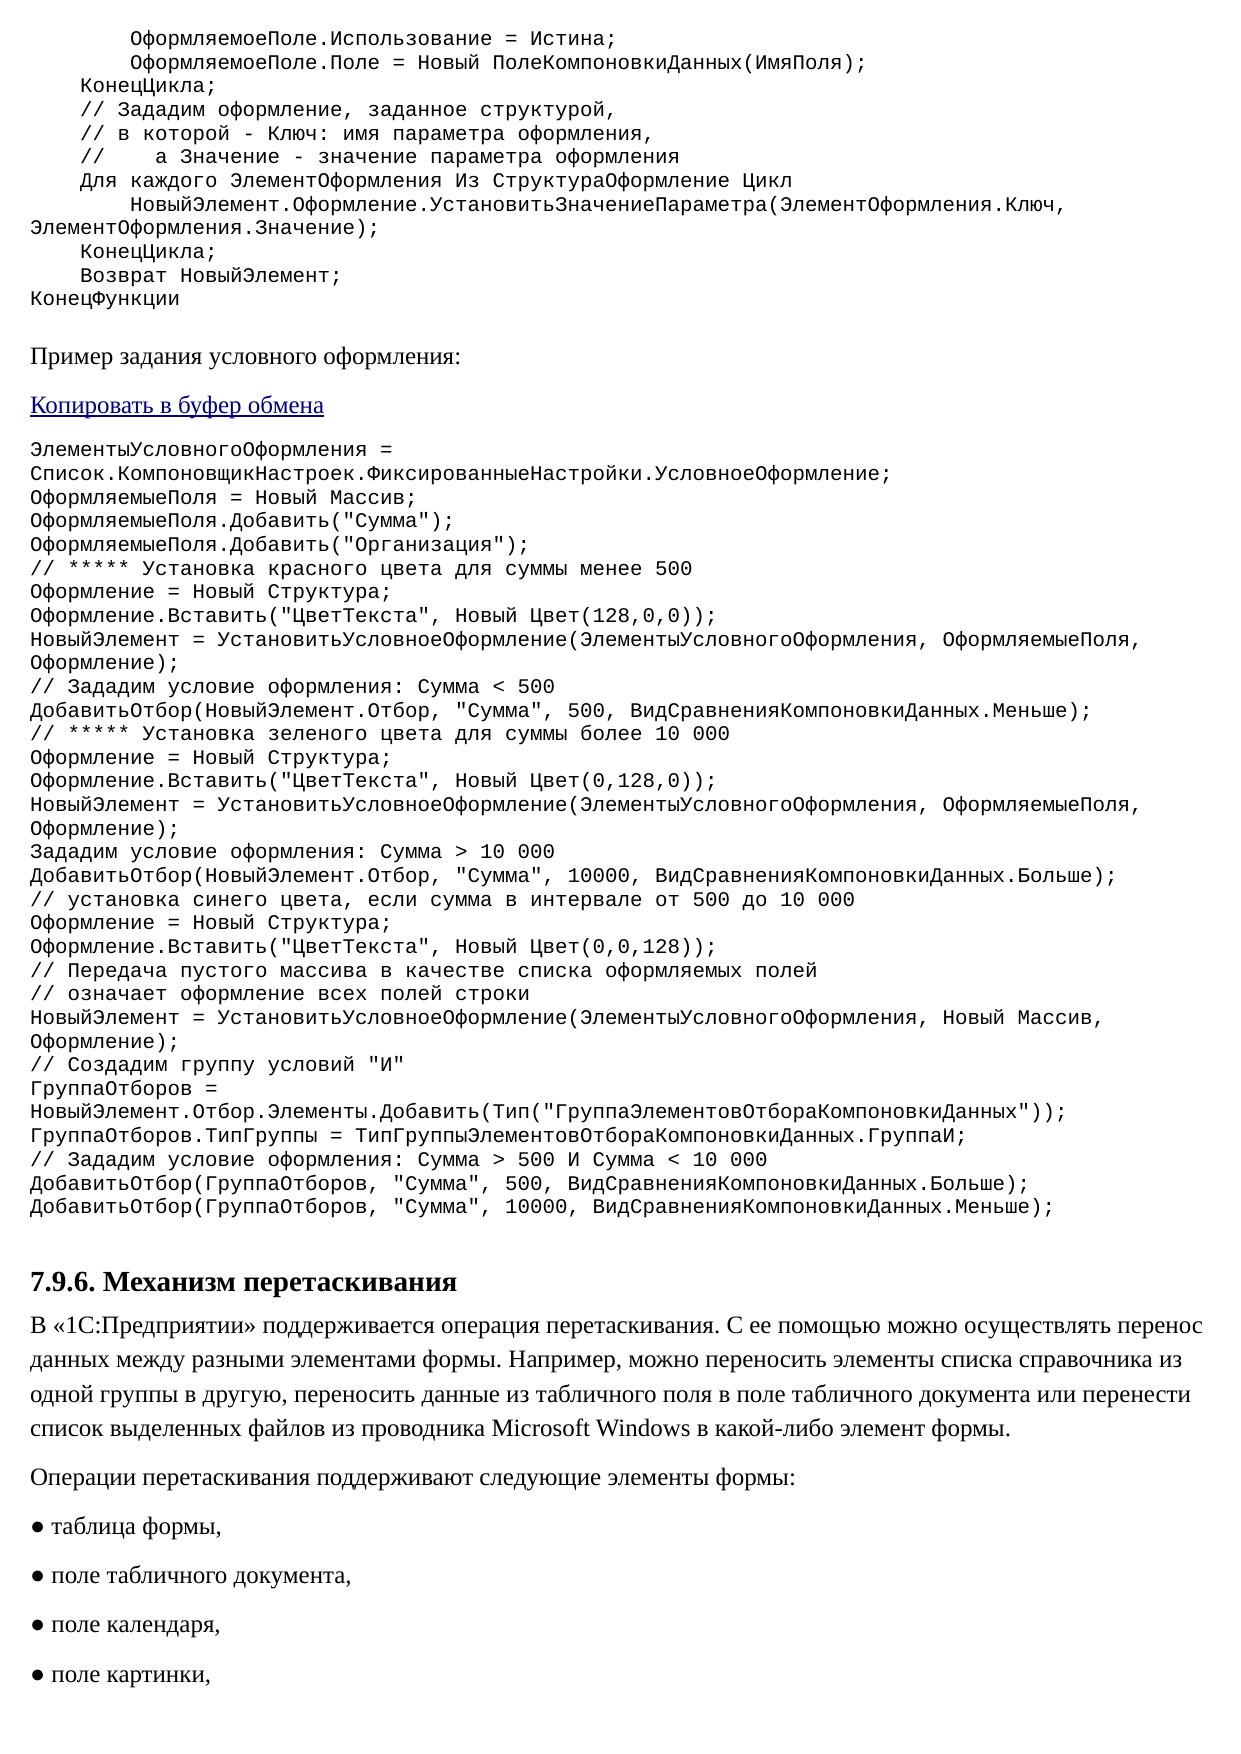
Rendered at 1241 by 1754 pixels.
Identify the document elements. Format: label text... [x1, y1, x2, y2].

text Оформление.Вставить("ЦветТекста", Новый Цвет(128,0,0)); [30, 605, 1211, 629]
text // означает оформление всех полей строки [30, 983, 1211, 1007]
text НовыйЭлемент = УстановитьУсловноеОформление(ЭлементыУсловногоОформления, Новый Массив, Оформление); [30, 1007, 1211, 1054]
text ДобавитьОтбор(НовыйЭлемент.Отбор, "Сумма", 500, ВидСравненияКомпоновкиДанных.Меньше); [30, 699, 1211, 723]
text ● поле календаря, [30, 1609, 1211, 1638]
text ГруппаОтборов = НовыйЭлемент.Отбор.Элементы.Добавить(Тип("ГруппаЭлементовОтбораКомпоновкиДанных")); [30, 1078, 1211, 1125]
text В «1С:Предприятии» поддерживается операция перетаскивания. С ее помощью можно осуществлять перенос данных между разными элементами формы. Например, можно переносить элементы списка справочника из одной группы в другую, переносить данные из табличного поля в поле табличного документа или перенести список выделенных файлов из проводника Microsoft Windows в какой-либо элемент формы. [30, 1310, 1211, 1442]
text // Зададим условие оформления: Сумма > 500 И Сумма < 10 000 [30, 1149, 1211, 1172]
text Оформление = Новый Структура; [30, 747, 1211, 771]
text КонецФункции [30, 288, 1211, 312]
text Оформление.Вставить("ЦветТекста", Новый Цвет(0,128,0)); [30, 771, 1211, 794]
text ГруппаОтборов.ТипГруппы = ТипГруппыЭлементовОтбораКомпоновкиДанных.ГруппаИ; [30, 1125, 1211, 1149]
text Для каждого ЭлементОформления Из СтруктураОформление Цикл [30, 170, 1211, 194]
text КонецЦикла; [30, 75, 1211, 99]
text // ***** Установка красного цвета для суммы менее 500 [30, 558, 1211, 581]
text ДобавитьОтбор(ГруппаОтборов, "Сумма", 500, ВидСравненияКомпоновкиДанных.Больше); [30, 1172, 1211, 1196]
text ● таблица формы, [30, 1511, 1211, 1540]
text НовыйЭлемент = УстановитьУсловноеОформление(ЭлементыУсловногоОформления, ОформляемыеПоля, Оформление); [30, 629, 1211, 676]
text ● поле табличного документа, [30, 1561, 1211, 1589]
text ОформляемоеПоле.Поле = Новый ПолеКомпоновкиДанных(ИмяПоля); [30, 52, 1211, 75]
text // ***** Установка зеленого цвета для суммы более 10 000 [30, 723, 1211, 747]
text ОформляемыеПоля.Добавить("Сумма"); [30, 510, 1211, 534]
text Пример задания условного оформления: [30, 341, 1211, 370]
text // Cоздадим группу условий "И" [30, 1054, 1211, 1078]
text // а Значение - значение параметра оформления [30, 146, 1211, 170]
text ЭлементыУсловногоОформления = Список.КомпоновщикНастроек.ФиксированныеНастройки.УсловноеОформление; [30, 439, 1211, 487]
text // Зададим оформление, заданное структурой, [30, 99, 1211, 123]
text ДобавитьОтбор(ГруппаОтборов, "Сумма", 10000, ВидСравненияКомпоновкиДанных.Меньше); [30, 1196, 1211, 1220]
text НовыйЭлемент.Оформление.УстановитьЗначениеПараметра(ЭлементОформления.Ключ, ЭлементОформления.Значение); [30, 194, 1211, 241]
text Оформление.Вставить("ЦветТекста", Новый Цвет(0,0,128)); [30, 936, 1211, 960]
text ОформляемыеПоля.Добавить("Организация"); [30, 534, 1211, 558]
text ОформляемоеПоле.Использование = Истина; [30, 28, 1211, 52]
text // Передача пустого массива в качестве списка оформляемых полей [30, 960, 1211, 983]
text Копировать в буфер обмена [30, 390, 1211, 419]
text // установка синего цвета, если сумма в интервале от 500 до 10 000 [30, 889, 1211, 912]
subtitle 7.9.6. Механизм перетаскивания [30, 1264, 1211, 1297]
text ДобавитьОтбор(НовыйЭлемент.Отбор, "Сумма", 10000, ВидСравненияКомпоновкиДанных.Больше); [30, 865, 1211, 889]
text ОформляемыеПоля = Новый Массив; [30, 487, 1211, 510]
text // в которой - Ключ: имя параметра оформления, [30, 123, 1211, 146]
text Операции перетаскивания поддерживают следующие элементы формы: [30, 1462, 1211, 1491]
text ● поле картинки, [30, 1659, 1211, 1687]
text Возврат НовыйЭлемент; [30, 264, 1211, 288]
text НовыйЭлемент = УстановитьУсловноеОформление(ЭлементыУсловногоОформления, ОформляемыеПоля, Оформление); [30, 794, 1211, 841]
text Оформление = Новый Структура; [30, 912, 1211, 936]
text Зададим условие оформления: Сумма > 10 000 [30, 841, 1211, 865]
text КонецЦикла; [30, 241, 1211, 264]
text Оформление = Новый Структура; [30, 581, 1211, 605]
text // Зададим условие оформления: Сумма < 500 [30, 676, 1211, 699]
